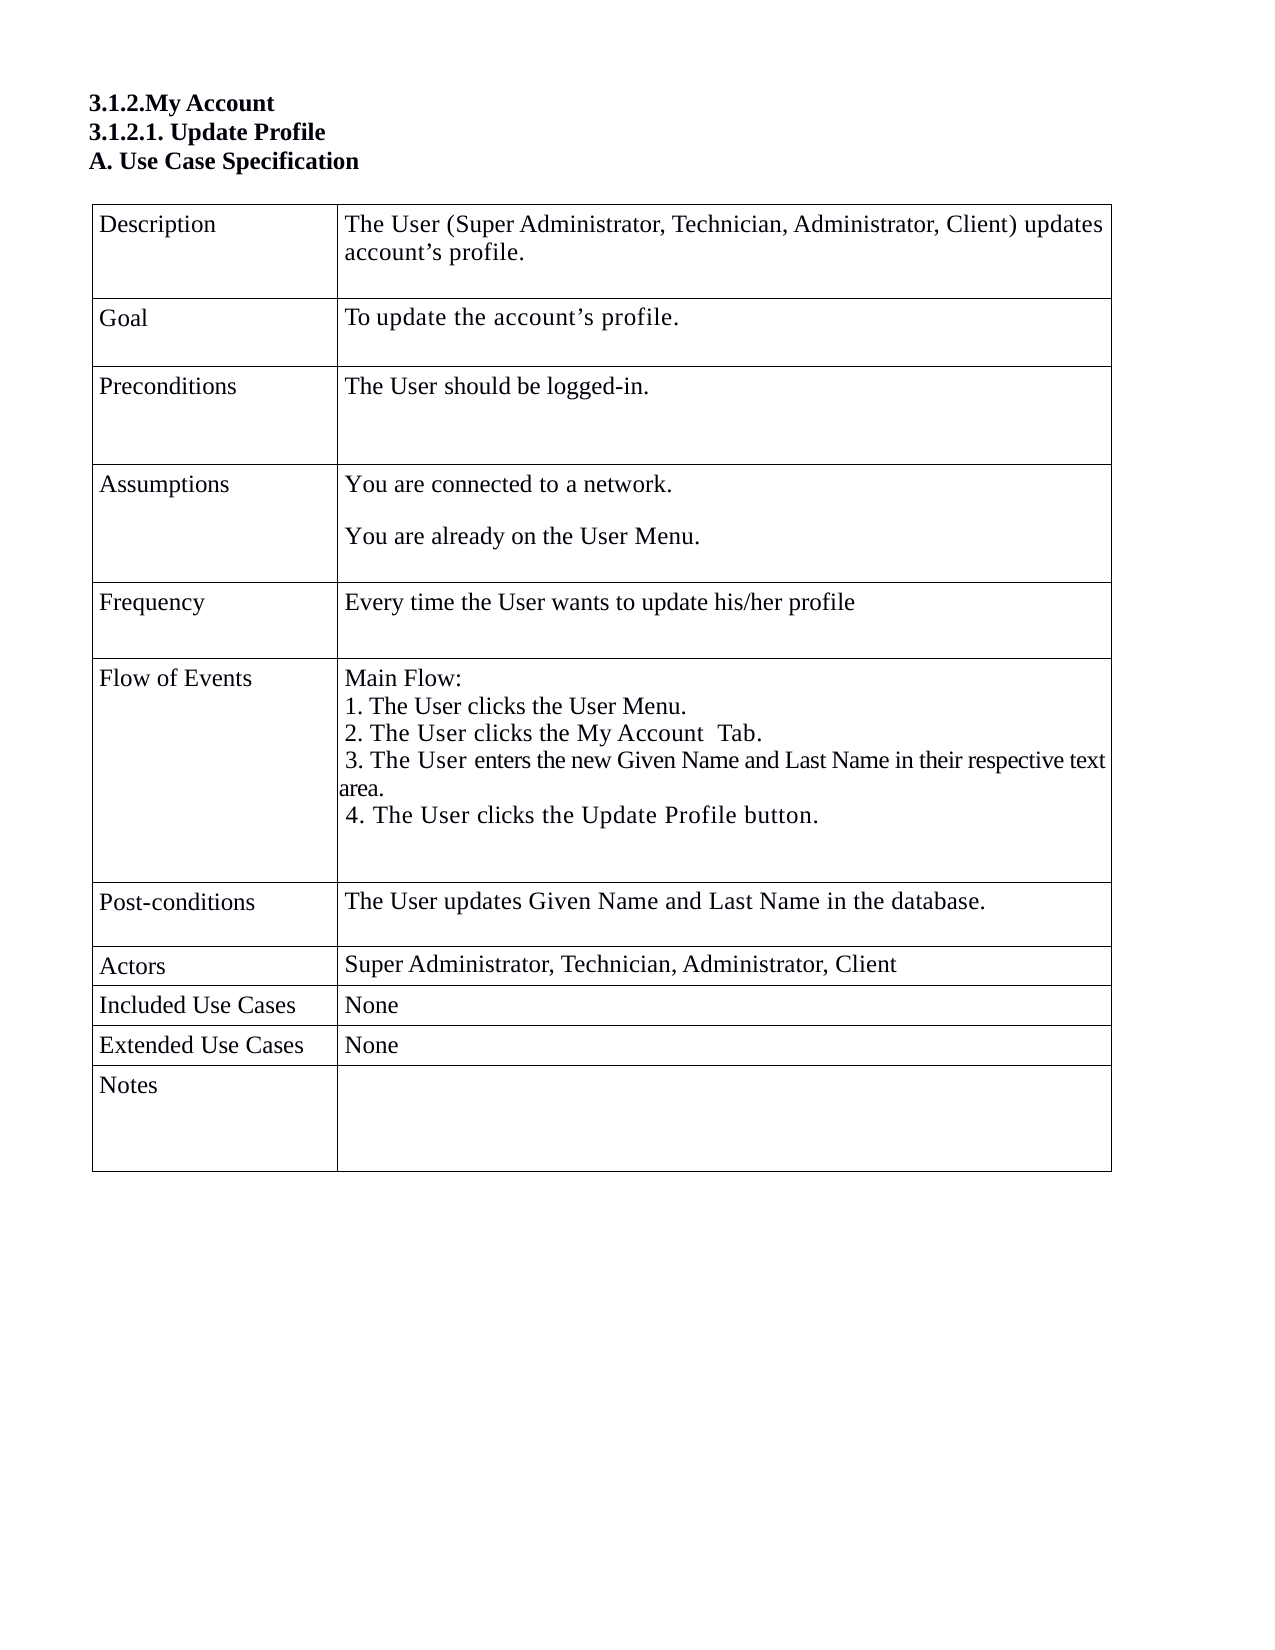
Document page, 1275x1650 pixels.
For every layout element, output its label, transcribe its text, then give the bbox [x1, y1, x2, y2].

table_header Description [93, 205, 337, 298]
table_cell Actors [93, 947, 337, 985]
text 3.1.2.1. Update Profile [88, 117, 1186, 146]
table_cell Assumptions [93, 465, 337, 582]
table_cell To update the account’s profile. [338, 299, 1111, 366]
table_cell The User updates Given Name and Last Name in the database. [338, 883, 1111, 946]
text A. Use Case Specification [88, 146, 1186, 175]
table_cell Included Use Cases [93, 986, 337, 1025]
table_cell None [338, 1026, 1111, 1064]
table_cell The User should be logged-in. [338, 367, 1111, 464]
table_cell Super Administrator, Technician, Administrator, Client [338, 947, 1111, 985]
table_cell None [338, 986, 1111, 1025]
table_cell Main Flow: 1. The User clicks the User Menu. 2. The User clicks the My Account Tab. 3. The User enters the new Given Name and Last Name in their respective text area. 4. The User clicks the Update Profile button. [338, 659, 1111, 882]
table_cell Goal [93, 299, 337, 366]
table_cell Preconditions [93, 367, 337, 464]
table_header The User (Super Administrator, Technician, Administrator, Client) updates account’s profile. [338, 205, 1111, 298]
table_cell Flow of Events [93, 659, 337, 882]
table_cell Post-conditions [93, 883, 337, 946]
text 3.1.2.My Account [88, 88, 1186, 117]
table_cell Extended Use Cases [93, 1026, 337, 1064]
table_cell Frequency [93, 583, 337, 657]
table_cell Notes [93, 1066, 337, 1171]
table_cell You are connected to a network. You are already on the User Menu. [338, 465, 1111, 582]
table_cell [338, 1066, 1111, 1171]
table_cell Every time the User wants to update his/her profile [338, 583, 1111, 657]
